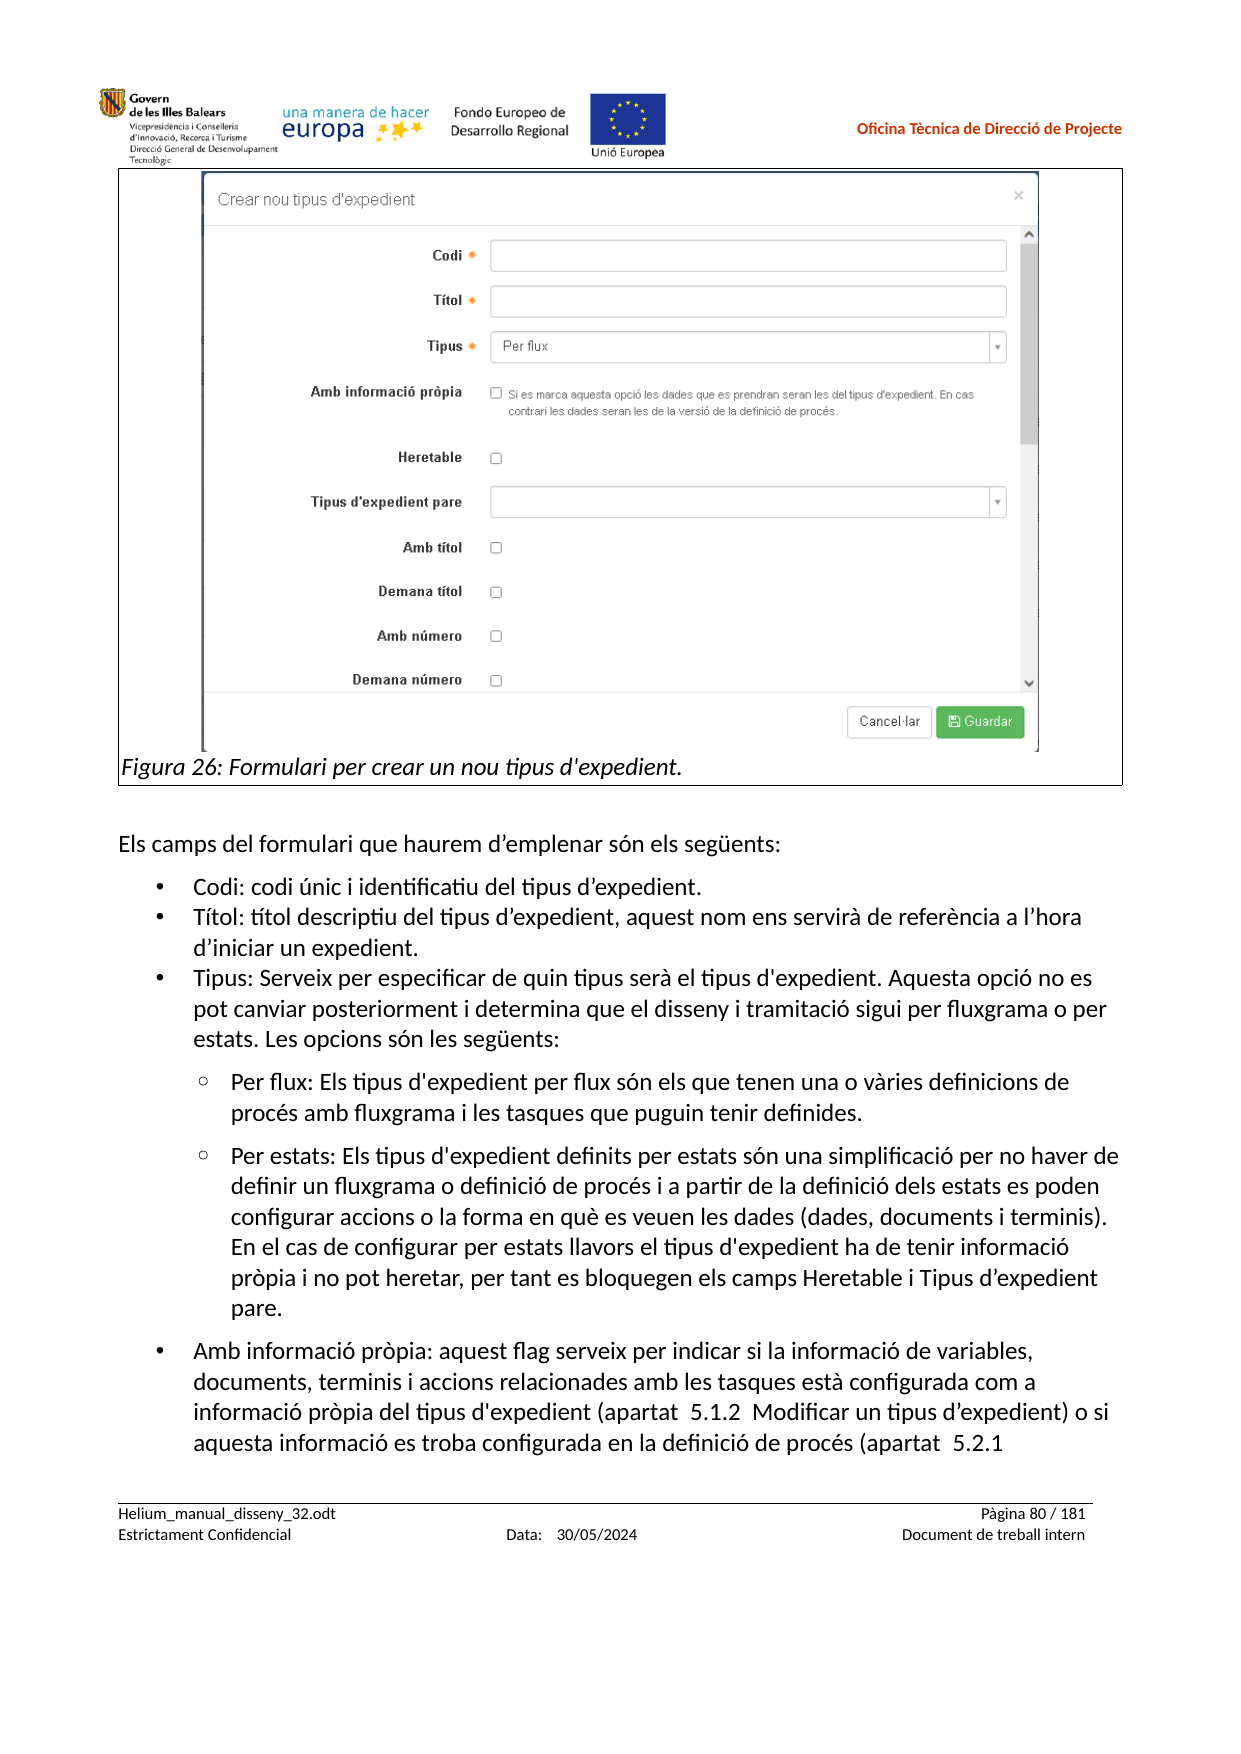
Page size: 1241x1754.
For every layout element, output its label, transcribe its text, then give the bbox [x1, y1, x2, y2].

list Per estats: Els tipus d'expedient definits per estats són una simplificació per no haver de definir un fluxgrama o definició de procés i a partir de la definició dels estats es poden configurar accions o la forma en què es veuen les dades (dades, documents i terminis). En el cas de configurar per estats llavors el tipus d'expedient ha de tenir informació pròpia i no pot heretar, per tant es bloquegen els camps Heretable i Tipus d’expedient pare. [193, 1140, 1122, 1323]
text Figura 26: Formulari per crear un nou tipus d'expedient. [121, 752, 1119, 782]
picture [99, 87, 668, 166]
list Codi: codi únic i identificatiu del tipus d’expedient. [156, 871, 1122, 901]
picture [201, 171, 1039, 752]
list Tipus: Serveix per especificar de quin tipus serà el tipus d'expedient. Aquesta opció no es pot canviar posteriorment i determina que el disseny i tramitació sigui per fluxgrama o per estats. Les opcions són les següents: [156, 962, 1122, 1054]
list Amb informació pròpia: aquest flag serveix per indicar si la informació de variables, documents, terminis i accions relacionades amb les tasques està configurada com a informació pròpia del tipus d'expedient (apartat 5.1.2 Modificar un tipus d’expedient) o si aquesta informació es troba configurada en la definició de procés (apartat 5.2.1 [156, 1336, 1122, 1458]
text Els camps del formulari que haurem d’emplenar són els següents: [118, 828, 1122, 858]
list Per flux: Els tipus d'expedient per flux són els que tenen una o vàries definicions de procés amb fluxgrama i les tasques que puguin tenir definides. [193, 1066, 1122, 1127]
list Títol: títol descriptiu del tipus d’expedient, aquest nom ens servirà de referència a l’hora d’iniciar un expedient. [156, 901, 1122, 962]
